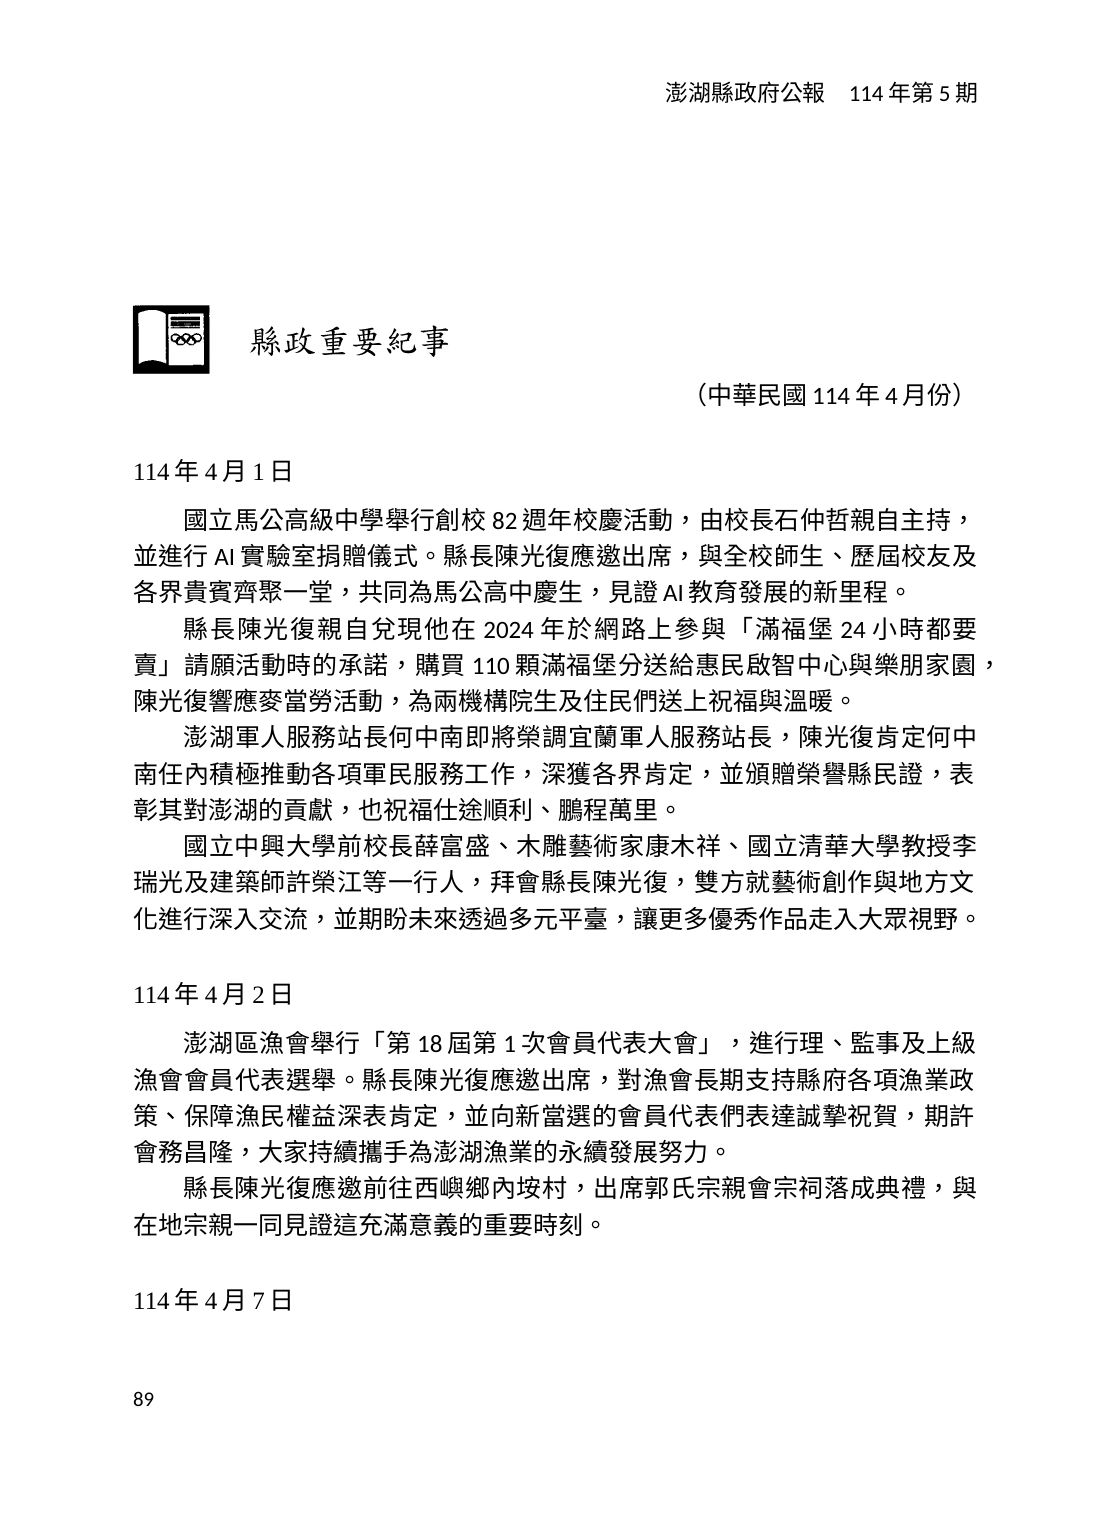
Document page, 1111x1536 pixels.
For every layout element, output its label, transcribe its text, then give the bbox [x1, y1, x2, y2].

text 縣長陳光復親自兌現他在2024年於網路上參與「滿福堡24小時都要賣」請願活動時的承諾，購買110顆滿福堡分送給惠民啟智中心與樂朋家園，陳光復響應麥當勞活動，為兩機構院生及住民們送上祝福與溫暖。 [133, 609, 977, 718]
text 114年4月7日 [133, 1279, 977, 1317]
text 國立馬公高級中學舉行創校82週年校慶活動，由校長石仲哲親自主持，並進行AI實驗室捐贈儀式。縣長陳光復應邀出席，與全校師生、歷屆校友及各界貴賓齊聚一堂，共同為馬公高中慶生，見證AI教育發展的新里程。 [133, 500, 977, 609]
text 澎湖軍人服務站長何中南即將榮調宜蘭軍人服務站長，陳光復肯定何中南任內積極推動各項軍民服務工作，深獲各界肯定，並頒贈榮譽縣民證，表彰其對澎湖的貢獻，也祝福仕途順利、鵬程萬里。 [133, 718, 977, 827]
picture [132, 305, 449, 374]
text 114年4月2日 [133, 973, 977, 1011]
text 縣長陳光復應邀前往西嶼鄉內垵村，出席郭氏宗親會宗祠落成典禮，與在地宗親一同見證這充滿意義的重要時刻。 [133, 1169, 977, 1241]
text 114年4月1日 [133, 449, 977, 488]
text 國立中興大學前校長薛富盛、木雕藝術家康木祥、國立清華大學教授李瑞光及建築師許榮江等一行人，拜會縣長陳光復，雙方就藝術創作與地方文化進行深入交流，並期盼未來透過多元平臺，讓更多優秀作品走入大眾視野。 [133, 827, 977, 935]
text 澎湖區漁會舉行「第18屆第1次會員代表大會」，進行理、監事及上級漁會會員代表選舉。縣長陳光復應邀出席，對漁會長期支持縣府各項漁業政策、保障漁民權益深表肯定，並向新當選的會員代表們表達誠摯祝賀，期許會務昌隆，大家持續攜手為澎湖漁業的永續發展努力。 [133, 1024, 977, 1169]
text （中華民國114年4月份） [133, 373, 977, 412]
